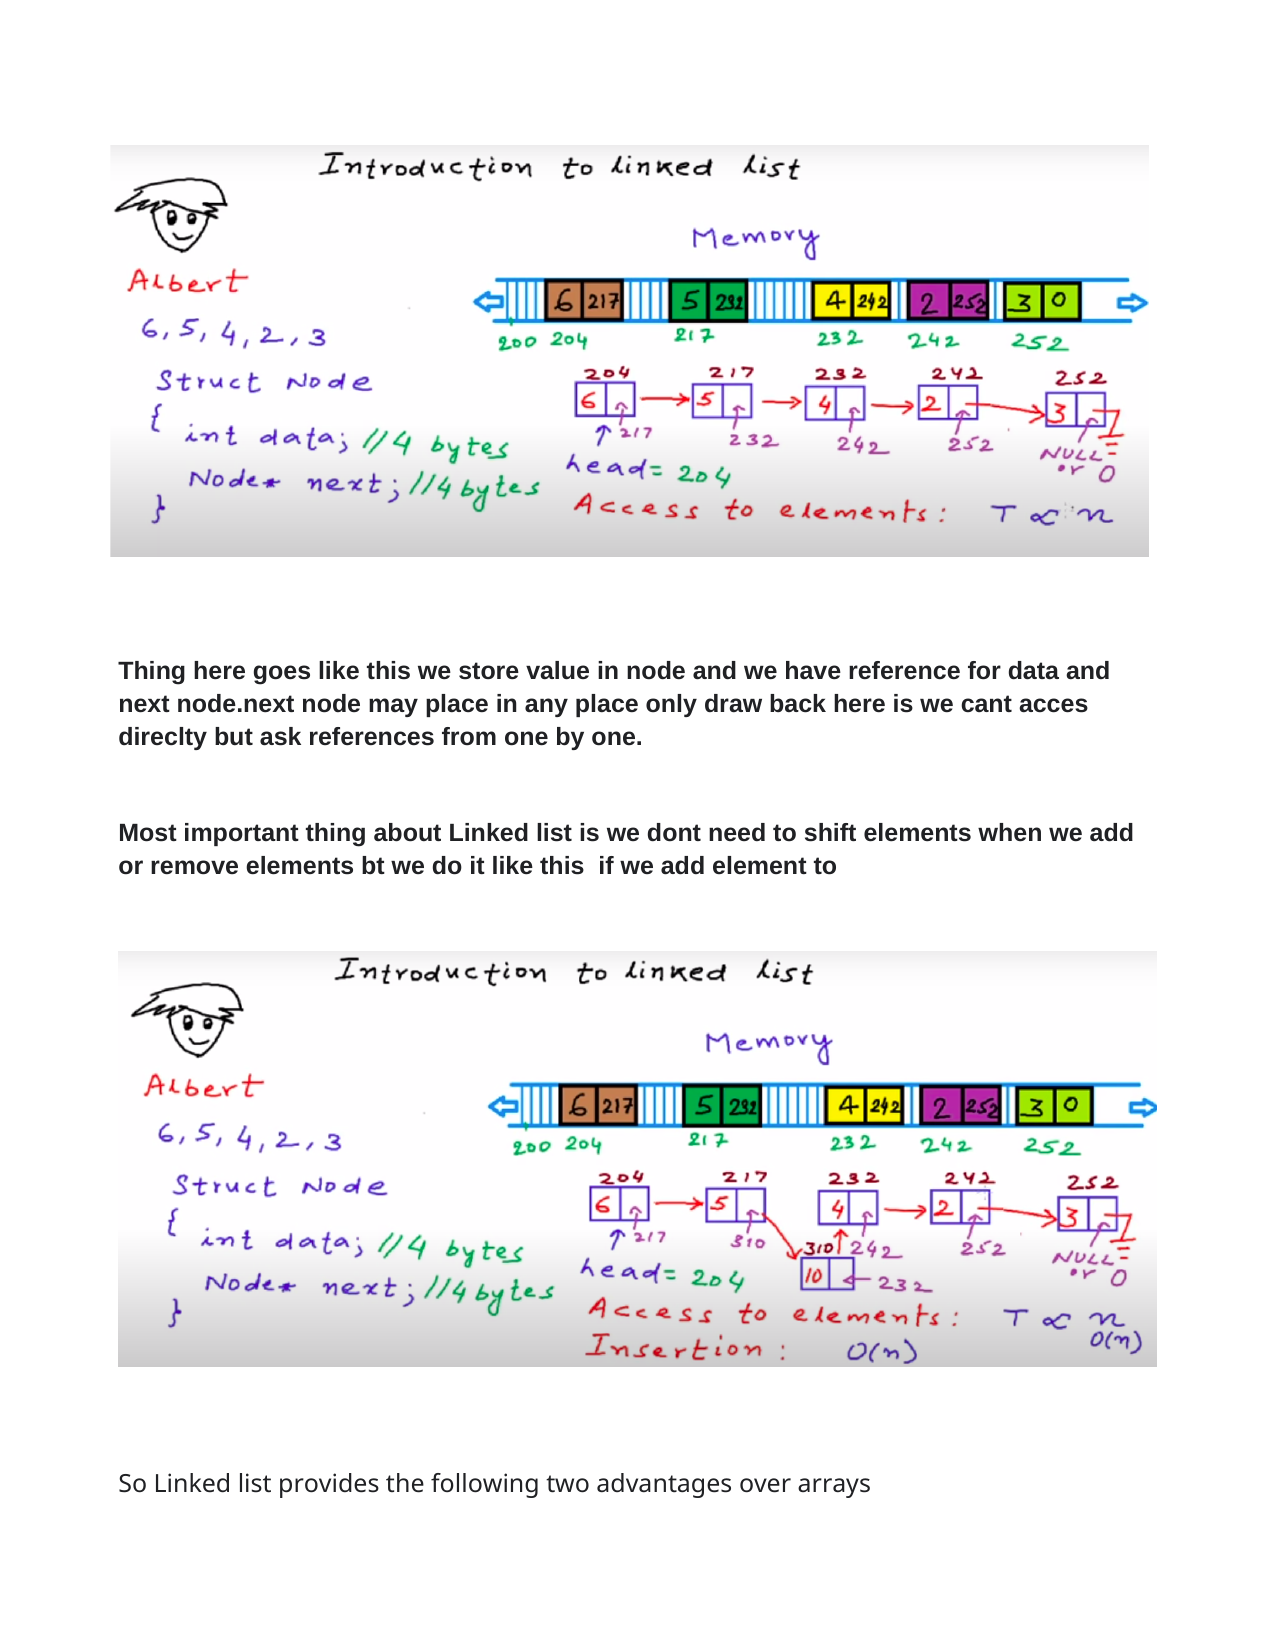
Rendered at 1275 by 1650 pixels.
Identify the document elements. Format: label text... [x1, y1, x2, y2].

text Thing here goes like this we store value in node and we have reference for data and next node.next node may place in any place only draw back here is we cant acces direclty but ask references from one by one. [118, 656, 1157, 751]
text Most important thing about Linked list is we dont need to shift elements when we add or remove elements bt we do it like this if we add element to [118, 818, 1157, 879]
text So Linked list provides the following two advantages over arrays [118, 1466, 1157, 1500]
picture [118, 951, 1157, 1367]
picture [110, 145, 1149, 557]
